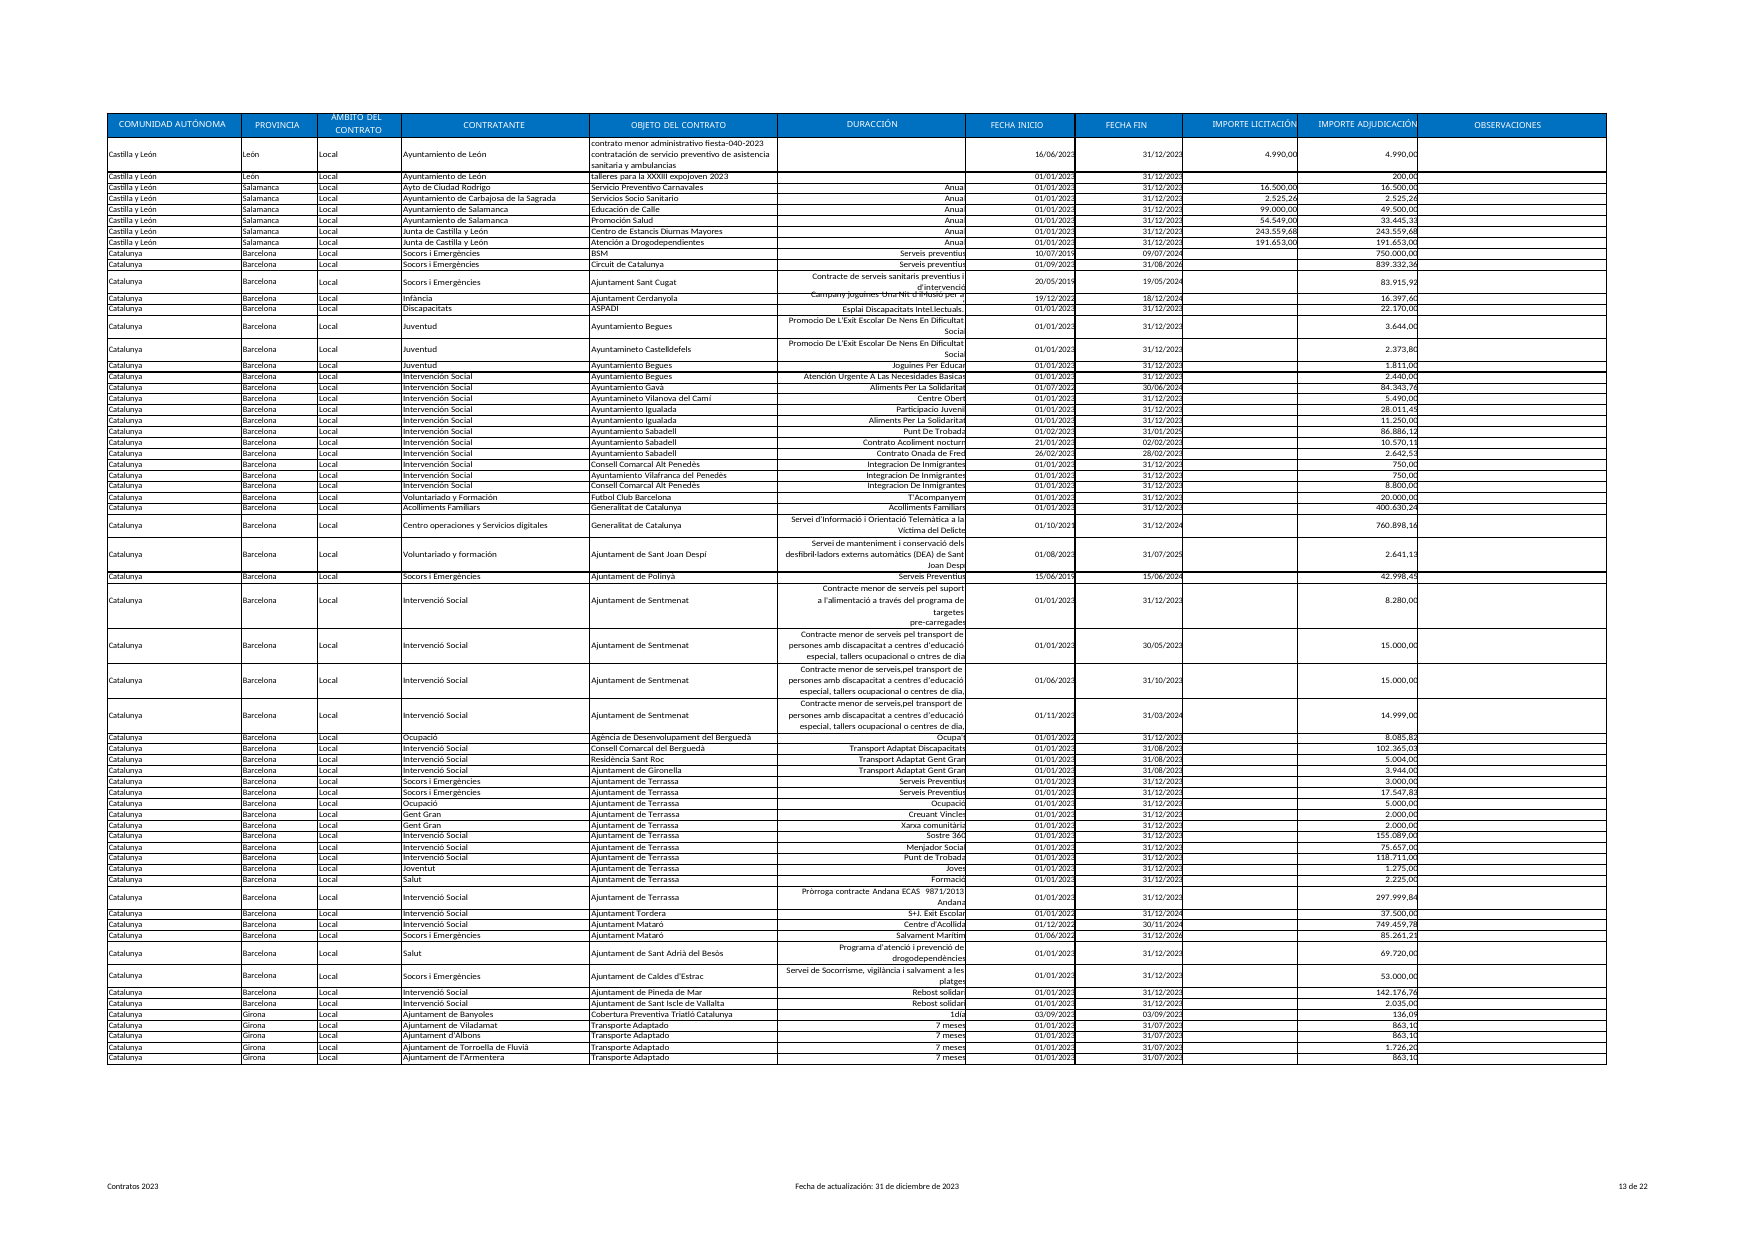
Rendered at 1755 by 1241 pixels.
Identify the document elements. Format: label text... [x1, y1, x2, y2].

table_cell 86.886,12 [1298, 427, 1417, 437]
table_cell Promoción Salud [590, 216, 777, 226]
table_cell 863,10 [1298, 1054, 1417, 1064]
table_cell 2.641,13 [1298, 538, 1417, 571]
table_cell [1183, 573, 1297, 582]
table_cell Anual [778, 194, 965, 204]
table_cell 2.373,80 [1298, 339, 1417, 361]
table_cell Ajuntament de Terrassa [590, 876, 777, 886]
table_cell Ajuntament Sant Cugat [590, 271, 777, 293]
table_cell Girona [242, 1021, 317, 1031]
table_cell Centre d'Acollida [778, 920, 965, 930]
table_cell 31/12/2023 [1076, 988, 1182, 998]
table_cell 28/02/2023 [1076, 449, 1182, 459]
table_cell Castilla y León [108, 184, 241, 193]
table_cell [1183, 810, 1297, 820]
table_cell 7 meses [778, 1021, 965, 1031]
table_cell 01/01/2022 [966, 734, 1074, 743]
table_cell Promocio De L'Exit Escolar De Nens En Dificultat Social [778, 316, 965, 338]
table_cell Intervención Social [402, 394, 589, 404]
table_cell Ajuntament de Sentmenat [590, 664, 777, 697]
table_cell 31/07/2025 [1076, 538, 1182, 571]
table_cell Catalunya [108, 362, 241, 371]
table_cell Barcelona [242, 734, 317, 743]
table_cell [1418, 584, 1606, 628]
table_cell Local [318, 316, 401, 338]
table_cell [1418, 810, 1606, 820]
table_cell Ajuntament de Terrassa [590, 799, 777, 809]
table_cell 31/07/2023 [1076, 1054, 1182, 1064]
table_cell 01/01/2023 [966, 316, 1074, 338]
table_cell Residència Sant Roc [590, 755, 777, 765]
table_cell 01/01/2023 [966, 810, 1074, 820]
table_cell Catalunya [108, 942, 241, 964]
table_cell 01/01/2023 [966, 988, 1074, 998]
table_cell Anual [778, 227, 965, 237]
table_cell Catalunya [108, 1054, 241, 1064]
table_cell 01/01/2023 [966, 216, 1074, 226]
table_cell Juventud [402, 316, 589, 338]
table_cell Integracion De Inmigrantes [778, 460, 965, 470]
table_cell Barcelona [242, 515, 317, 537]
table_cell Servei de Socorrisme, vigilància i salvament a les platges [778, 965, 965, 987]
table_cell [1183, 821, 1297, 831]
table_cell [1183, 384, 1297, 393]
table_cell Anual [778, 205, 965, 215]
table_cell [1418, 1043, 1606, 1053]
table_cell Cobertura Preventiva Triatló Catalunya [590, 1010, 777, 1020]
table_cell [1183, 427, 1297, 437]
table_cell Barcelona [242, 538, 317, 571]
table_cell 42.998,45 [1298, 573, 1417, 582]
table_cell Barcelona [242, 271, 317, 293]
table_cell 2.000,00 [1298, 821, 1417, 831]
table_cell 155.089,00 [1298, 832, 1417, 842]
table_cell 31/12/2023 [1076, 843, 1182, 853]
table_cell Serveis preventius [778, 260, 965, 270]
table_cell 1.811,00 [1298, 362, 1417, 371]
table_cell Local [318, 734, 401, 743]
table_cell 01/10/2021 [966, 515, 1074, 537]
table_cell Salamanca [242, 194, 317, 204]
table_cell [1418, 249, 1606, 259]
table_cell Ajuntament de Sant Joan Despí [590, 538, 777, 571]
table_cell Castilla y León [108, 216, 241, 226]
table_cell 4.990,00 [1298, 138, 1417, 171]
table_cell 31/12/2023 [1076, 405, 1182, 415]
table_cell Local [318, 664, 401, 697]
table_cell 01/01/2023 [966, 965, 1074, 987]
table_cell Catalunya [108, 1032, 241, 1042]
table_cell [1418, 227, 1606, 237]
table_cell [1183, 305, 1297, 315]
table_cell Ayuntamiento Begues [590, 373, 777, 382]
table_cell Barcelona [242, 294, 317, 304]
table_cell 136,09 [1298, 1010, 1417, 1020]
table_cell Ayuntamiento Begues [590, 316, 777, 338]
table_cell Local [318, 988, 401, 998]
table_cell Ayuntamiento Begues [590, 362, 777, 371]
table_cell Intervención Social [402, 405, 589, 415]
table_cell 31/12/2026 [1076, 931, 1182, 941]
table_cell Salut [402, 942, 589, 964]
table_cell [1183, 965, 1297, 987]
table_cell Intervenció Social [402, 755, 589, 765]
table_cell [1183, 1054, 1297, 1064]
table_cell Ajuntament Cerdanyola [590, 294, 777, 304]
table_cell Local [318, 744, 401, 754]
table_cell [1418, 744, 1606, 754]
table_cell Local [318, 438, 401, 448]
table_cell Participacio Juvenil [778, 405, 965, 415]
table_cell 31/12/2023 [1076, 876, 1182, 886]
table_cell [1418, 515, 1606, 537]
table_cell 01/01/2023 [966, 305, 1074, 315]
table_cell Ajuntament de Viladamat [402, 1021, 589, 1031]
table_cell Local [318, 194, 401, 204]
table_cell 243.559,68 [1183, 227, 1297, 237]
table_cell Barcelona [242, 766, 317, 776]
table_cell Ayuntamiento Sabadell [590, 449, 777, 459]
table_cell 01/01/2023 [966, 1043, 1074, 1053]
table_cell Catalunya [108, 629, 241, 663]
table_cell Local [318, 1054, 401, 1064]
table_cell Campany joguines Una Nit d il·lusió per a [778, 294, 965, 304]
table_cell Barcelona [242, 384, 317, 393]
table_cell [1418, 394, 1606, 404]
table_cell Local [318, 942, 401, 964]
table_cell Local [318, 260, 401, 270]
table_cell Socors i Emergències [402, 777, 589, 787]
table_cell Salamanca [242, 227, 317, 237]
table_cell Atención a Drogodependientes [590, 238, 777, 248]
table_cell 31/10/2023 [1076, 664, 1182, 697]
table_cell 31/03/2024 [1076, 699, 1182, 732]
table_cell Local [318, 887, 401, 908]
table_cell [1418, 920, 1606, 930]
table_cell 31/12/2023 [1076, 194, 1182, 204]
table_cell 31/12/2023 [1076, 887, 1182, 908]
table_cell Gent Gran [402, 821, 589, 831]
table_cell 750.000,00 [1298, 249, 1417, 259]
table_cell Aliments Per La Solidaritat [778, 384, 965, 393]
table_cell 750,00 [1298, 460, 1417, 470]
table_cell Socors i Emergències [402, 573, 589, 582]
table_cell 01/01/2023 [966, 184, 1074, 193]
table_cell [1418, 216, 1606, 226]
table_cell Girona [242, 1032, 317, 1042]
table_cell Barcelona [242, 573, 317, 582]
table_cell Ajuntament de Banyoles [402, 1010, 589, 1020]
table_cell Pròrroga contracte Andana ECAS 9871/2013 Andana [778, 887, 965, 908]
table_cell 31/12/2023 [1076, 394, 1182, 404]
table_cell 01/01/2023 [966, 460, 1074, 470]
table_cell Barcelona [242, 664, 317, 697]
table_cell Local [318, 699, 401, 732]
table_cell Catalunya [108, 260, 241, 270]
table_cell Ajuntament de Caldes d'Estrac [590, 965, 777, 987]
table_cell [1418, 629, 1606, 663]
table_cell 01/01/2023 [966, 194, 1074, 204]
table_cell 85.261,21 [1298, 931, 1417, 941]
table_cell [1418, 988, 1606, 998]
table_cell Ajuntament Mataró [590, 931, 777, 941]
table_cell Ocupa't [778, 734, 965, 743]
table_header OBSERVACIONES [1418, 114, 1606, 137]
table_cell 31/07/2023 [1076, 1021, 1182, 1031]
table_cell Ayuntamiento de Salamanca [402, 216, 589, 226]
table_cell Junta de Castilla y León [402, 227, 589, 237]
table_cell 31/12/2023 [1076, 965, 1182, 987]
table_cell [1418, 138, 1606, 171]
table_cell Catalunya [108, 664, 241, 697]
table_cell 31/12/2024 [1076, 515, 1182, 537]
table_cell Catalunya [108, 910, 241, 919]
table_cell " Esplai Discapacitats Intel.lectuals. [778, 305, 965, 315]
table_cell [1418, 931, 1606, 941]
table_cell Intervenció Social [402, 664, 589, 697]
table_cell 31/12/2023 [1076, 821, 1182, 831]
table_cell Ajuntament de Sentmenat [590, 699, 777, 732]
table_cell Ajuntament de Terrassa [590, 832, 777, 842]
table_cell 20.000,00 [1298, 493, 1417, 503]
table_header OBJETO DEL CONTRATO [590, 114, 777, 137]
table_cell 31/12/2023 [1076, 238, 1182, 248]
table_cell [1418, 755, 1606, 765]
table_cell Ajuntament de Sentmenat [590, 584, 777, 628]
table_cell Salvament Marítim [778, 931, 965, 941]
table_cell Intervenció Social [402, 744, 589, 754]
table_cell Barcelona [242, 373, 317, 382]
table_cell Ayuntamiento Igualada [590, 405, 777, 415]
table_cell 15.000,00 [1298, 664, 1417, 697]
table_cell 31/12/2023 [1076, 504, 1182, 514]
table_cell 16.500,00 [1183, 184, 1297, 193]
table_cell Ayuntamiento de León [402, 173, 589, 182]
table_cell Junta de Castilla y León [402, 238, 589, 248]
table_cell 01/01/2023 [966, 339, 1074, 361]
table_cell Catalunya [108, 373, 241, 382]
table_cell Barcelona [242, 482, 317, 492]
table_cell Socors i Emergències [402, 965, 589, 987]
table_cell Barcelona [242, 887, 317, 908]
table_cell Serveis Preventius [778, 788, 965, 798]
table_cell Ajuntament de Polinyà [590, 573, 777, 582]
table_cell 31/12/2023 [1076, 482, 1182, 492]
table_cell [1183, 260, 1297, 270]
table_cell Ajuntament de Torroella de Fluviâ [402, 1043, 589, 1053]
table_cell [1418, 766, 1606, 776]
table_cell 8.800,00 [1298, 482, 1417, 492]
table_cell Ajuntament de l'Armentera [402, 1054, 589, 1064]
table_cell Barcelona [242, 416, 317, 426]
table_cell [1418, 821, 1606, 831]
table_cell Local [318, 394, 401, 404]
table_cell Rebost solidari [778, 999, 965, 1009]
table_cell Local [318, 339, 401, 361]
table_cell Gent Gran [402, 810, 589, 820]
table_cell [1183, 755, 1297, 765]
table_cell Barcelona [242, 460, 317, 470]
table_cell Catalunya [108, 305, 241, 315]
table_cell Punt de Trobada [778, 854, 965, 864]
table_cell Catalunya [108, 854, 241, 864]
table_cell Barcelona [242, 405, 317, 415]
table_cell [1418, 271, 1606, 293]
table_cell [1418, 910, 1606, 919]
table_cell S+J. Èxit Escolar [778, 910, 965, 919]
table_cell Barcelona [242, 988, 317, 998]
table_cell 01/01/2023 [966, 238, 1074, 248]
table_cell 01/01/2023 [966, 1021, 1074, 1031]
table_header PROVINCIA [242, 114, 317, 137]
table_cell 01/02/2023 [966, 427, 1074, 437]
table_cell 01/01/2023 [966, 504, 1074, 514]
table_cell Local [318, 493, 401, 503]
table_cell [1183, 373, 1297, 382]
table_cell Castilla y León [108, 173, 241, 182]
table_cell Castilla y León [108, 138, 241, 171]
table_cell 2.525,26 [1298, 194, 1417, 204]
table_cell Barcelona [242, 427, 317, 437]
table_cell Intervenció Social [402, 887, 589, 908]
table_cell Barcelona [242, 362, 317, 371]
table_cell Barcelona [242, 449, 317, 459]
table_cell Catalunya [108, 515, 241, 537]
table_cell 01/01/2023 [966, 629, 1074, 663]
table_cell Local [318, 843, 401, 853]
table_cell [1183, 664, 1297, 697]
table_cell Catalunya [108, 988, 241, 998]
table_cell Local [318, 538, 401, 571]
table_cell 31/12/2023 [1076, 227, 1182, 237]
table_cell Local [318, 865, 401, 874]
table_cell Local [318, 788, 401, 798]
table_cell 5.490,00 [1298, 394, 1417, 404]
table_cell Intervenció Social [402, 843, 589, 853]
table_cell 16.500,00 [1298, 184, 1417, 193]
table_cell Castilla y León [108, 194, 241, 204]
table_cell Generalitat de Catalunya [590, 515, 777, 537]
table_cell [1418, 843, 1606, 853]
table_cell Educación de Calle [590, 205, 777, 215]
table_cell 83.915,92 [1298, 271, 1417, 293]
table_cell Catalunya [108, 843, 241, 853]
table_cell Creuant Vincles [778, 810, 965, 820]
table_cell Catalunya [108, 584, 241, 628]
table_cell 2.642,53 [1298, 449, 1417, 459]
table_cell 01/09/2023 [966, 260, 1074, 270]
table_cell 142.176,76 [1298, 988, 1417, 998]
table_cell Catalunya [108, 1021, 241, 1031]
table_cell [1183, 271, 1297, 293]
table_cell 01/01/2023 [966, 887, 1074, 908]
table_cell talleres para la XXXIII expojoven 2023 [590, 173, 777, 182]
table_cell Acolliments Familiars [778, 504, 965, 514]
table_cell Barcelona [242, 316, 317, 338]
table_cell [1418, 799, 1606, 809]
table_cell [1183, 699, 1297, 732]
table_cell [1183, 584, 1297, 628]
table_cell 15/06/2019 [966, 573, 1074, 582]
table_cell Local [318, 294, 401, 304]
table_cell Intervenció Social [402, 988, 589, 998]
table_cell Local [318, 766, 401, 776]
table_cell 01/01/2023 [966, 1054, 1074, 1064]
table_cell 31/12/2023 [1076, 362, 1182, 371]
table_cell Catalunya [108, 573, 241, 582]
table_cell Transport Adaptat Discapacitats [778, 744, 965, 754]
table_cell Local [318, 416, 401, 426]
table_cell Local [318, 238, 401, 248]
table_cell [1418, 999, 1606, 1009]
table_cell Local [318, 471, 401, 481]
table_cell 31/12/2023 [1076, 316, 1182, 338]
table_cell Transporte Adaptado [590, 1021, 777, 1031]
table_cell Contracte menor de serveis,pel transport de persones amb discapacitat a centres d’educació especial, tallers ocupacional o centres de dia, [778, 699, 965, 732]
table_cell Local [318, 216, 401, 226]
table_cell 01/01/2023 [966, 744, 1074, 754]
table_cell 01/01/2023 [966, 854, 1074, 864]
table_cell Anual [778, 216, 965, 226]
table_cell 11.250,00 [1298, 416, 1417, 426]
table_cell Transporte Adaptado [590, 1032, 777, 1042]
table_cell Juventud [402, 362, 589, 371]
table_cell Local [318, 920, 401, 930]
table_cell 7 meses [778, 1054, 965, 1064]
table_cell [1183, 999, 1297, 1009]
table_cell Serveis preventius [778, 249, 965, 259]
table_cell 01/01/2023 [966, 843, 1074, 853]
table_cell Barcelona [242, 965, 317, 987]
table_cell Ajuntament de Sentmenat [590, 629, 777, 663]
table_cell Catalunya [108, 999, 241, 1009]
table_cell Voluntariado y Formación [402, 493, 589, 503]
table_cell Ayuntamineto Castelldefels [590, 339, 777, 361]
table_cell Ajuntament de Terrassa [590, 788, 777, 798]
table_cell 31/12/2023 [1076, 788, 1182, 798]
table_cell 01/01/2023 [966, 205, 1074, 215]
table_cell Barcelona [242, 744, 317, 754]
table_cell 31/07/2023 [1076, 1032, 1182, 1042]
table_cell Catalunya [108, 471, 241, 481]
table_cell 30/11/2024 [1076, 920, 1182, 930]
table_cell Local [318, 449, 401, 459]
table_cell 01/01/2023 [966, 471, 1074, 481]
table_cell Catalunya [108, 799, 241, 809]
table_cell [1418, 405, 1606, 415]
table_cell Transporte Adaptado [590, 1043, 777, 1053]
table_cell [1183, 876, 1297, 886]
table_cell [1418, 427, 1606, 437]
table_cell 10/07/2019 [966, 249, 1074, 259]
table_cell Servicio Preventivo Carnavales [590, 184, 777, 193]
table_cell ASPADI [590, 305, 777, 315]
table_cell [778, 138, 965, 171]
table_cell Ajuntament de Terrassa [590, 810, 777, 820]
table_cell Servei d’Informació i Orientació Telemàtica a la Víctima del Delicte [778, 515, 965, 537]
table_cell 31/12/2023 [1076, 584, 1182, 628]
table_cell Catalunya [108, 427, 241, 437]
table_cell Consell Comarcal Alt Penedès [590, 460, 777, 470]
table_cell 7 meses [778, 1032, 965, 1042]
table_cell 31/12/2023 [1076, 416, 1182, 426]
table_cell [1183, 832, 1297, 842]
table_cell Xarxa comunitària [778, 821, 965, 831]
table_cell Ayuntamiento de Salamanca [402, 205, 589, 215]
table_cell 297.999,84 [1298, 887, 1417, 908]
table_cell 2.000,00 [1298, 810, 1417, 820]
table_cell 21/01/2023 [966, 438, 1074, 448]
table_cell 30/06/2024 [1076, 384, 1182, 393]
table_cell Castilla y León [108, 205, 241, 215]
table_cell Barcelona [242, 493, 317, 503]
table_cell Programa d’atenció i prevenció de drogodependències [778, 942, 965, 964]
table_cell Intervención Social [402, 373, 589, 382]
table_cell Ajuntament de Terrassa [590, 887, 777, 908]
table_cell 3.644,00 [1298, 316, 1417, 338]
table_cell 5.004,00 [1298, 755, 1417, 765]
table_cell Local [318, 504, 401, 514]
table_cell Barcelona [242, 584, 317, 628]
table_cell [1418, 438, 1606, 448]
table_cell [1418, 1032, 1606, 1042]
table_cell Catalunya [108, 876, 241, 886]
table_cell Local [318, 999, 401, 1009]
table_cell Barcelona [242, 394, 317, 404]
table_cell [1183, 777, 1297, 787]
table_cell 01/06/2022 [966, 931, 1074, 941]
table_cell 3.944,00 [1298, 766, 1417, 776]
table_cell 31/07/2023 [1076, 1043, 1182, 1053]
table_cell 31/12/2023 [1076, 493, 1182, 503]
table_cell Salamanca [242, 216, 317, 226]
table_cell [1183, 1043, 1297, 1053]
table_cell [1418, 538, 1606, 571]
table_cell 99.000,00 [1183, 205, 1297, 215]
table_cell Local [318, 227, 401, 237]
table_cell [778, 173, 965, 182]
table_cell [1183, 362, 1297, 371]
table_cell Local [318, 854, 401, 864]
table_cell 03/09/2023 [1076, 1010, 1182, 1020]
table_cell Catalunya [108, 734, 241, 743]
table_cell Catalunya [108, 460, 241, 470]
table_cell Barcelona [242, 777, 317, 787]
table_cell Catalunya [108, 755, 241, 765]
table_cell Intervención Social [402, 471, 589, 481]
table_cell 01/01/2023 [966, 227, 1074, 237]
table_cell [1418, 664, 1606, 697]
table_cell [1183, 504, 1297, 514]
table_cell 749.459,78 [1298, 920, 1417, 930]
table_cell Catalunya [108, 316, 241, 338]
table_cell [1418, 1054, 1606, 1064]
table_cell [1183, 449, 1297, 459]
table_cell Catalunya [108, 699, 241, 732]
table_cell 31/12/2023 [1076, 373, 1182, 382]
table_cell Contracte menor de serveis pel transport de persones amb discapacitat a centres d'educació especial, tallers ocupacional o cntres de dia [778, 629, 965, 663]
table_cell Catalunya [108, 832, 241, 842]
table_cell Barcelona [242, 931, 317, 941]
table_cell [1183, 734, 1297, 743]
table_cell 01/01/2023 [966, 373, 1074, 382]
table_cell Ajuntament de Terrassa [590, 843, 777, 853]
table_cell 16/06/2023 [966, 138, 1074, 171]
table_cell Contracte menor de serveis pel suport a l'alimentació a través del programa de targetes pre-carregades [778, 584, 965, 628]
table_cell 863,10 [1298, 1032, 1417, 1042]
table_cell Consell Comarcal Alt Penedès [590, 482, 777, 492]
table_cell León [242, 138, 317, 171]
table_cell Intervenció Social [402, 920, 589, 930]
table_cell [1418, 471, 1606, 481]
table_cell Intervenció Social [402, 854, 589, 864]
table_header IMPORTE LICITACIÓN [1183, 114, 1297, 137]
table_cell [1418, 449, 1606, 459]
table_cell 15/06/2024 [1076, 573, 1182, 582]
table_cell Barcelona [242, 821, 317, 831]
table_cell [1183, 294, 1297, 304]
table_cell 22.170,00 [1298, 305, 1417, 315]
table_cell 31/12/2023 [1076, 205, 1182, 215]
table_cell Barcelona [242, 876, 317, 886]
table_cell 01/01/2023 [966, 173, 1074, 182]
table_cell Intervención Social [402, 449, 589, 459]
table_cell Local [318, 910, 401, 919]
table_cell [1418, 777, 1606, 787]
table_cell Contracte menor de serveis,pel transport de persones amb discapacitat a centres d’educació especial, tallers ocupacional o centres de dia, [778, 664, 965, 697]
table_cell [1183, 438, 1297, 448]
table_cell Barcelona [242, 305, 317, 315]
table_cell Punt De Trobada [778, 427, 965, 437]
table_cell 19/12/2022 [966, 294, 1074, 304]
table_cell Barcelona [242, 865, 317, 874]
table_cell Ajuntament de Sant Iscle de Vallalta [590, 999, 777, 1009]
table_cell Barcelona [242, 339, 317, 361]
table_cell [1418, 699, 1606, 732]
table_cell 01/01/2023 [966, 362, 1074, 371]
table_cell [1183, 931, 1297, 941]
table_cell Atención Urgente A Las Necesidades Basicas [778, 373, 965, 382]
table_cell Catalunya [108, 449, 241, 459]
table_cell 2.035,00 [1298, 999, 1417, 1009]
table_cell Anual [778, 238, 965, 248]
table_cell Catalunya [108, 493, 241, 503]
table_cell Ayuntamiento Igualada [590, 416, 777, 426]
table_cell 26/02/2023 [966, 449, 1074, 459]
table_cell Local [318, 362, 401, 371]
table_cell Barcelona [242, 788, 317, 798]
table_cell 01/08/2023 [966, 538, 1074, 571]
table_cell Joguines Per Educar [778, 362, 965, 371]
table_cell Transport Adaptat Gent Gran [778, 755, 965, 765]
table_cell Intervenció Social [402, 832, 589, 842]
table_cell [1418, 876, 1606, 886]
table_cell Catalunya [108, 744, 241, 754]
table_cell Local [318, 482, 401, 492]
table_cell 16.397,60 [1298, 294, 1417, 304]
table_cell [1183, 887, 1297, 908]
table_cell Sostre 360 [778, 832, 965, 842]
table_cell 2.525,26 [1183, 194, 1297, 204]
table_cell 31/12/2023 [1076, 216, 1182, 226]
table_cell Local [318, 755, 401, 765]
table_cell Castilla y León [108, 227, 241, 237]
table_cell Consell Comarcal del Berguedà [590, 744, 777, 754]
table_cell 2.225,00 [1298, 876, 1417, 886]
table_cell Local [318, 832, 401, 842]
table_cell Salamanca [242, 184, 317, 193]
table_cell 102.365,03 [1298, 744, 1417, 754]
table_cell 8.085,82 [1298, 734, 1417, 743]
table_cell 31/08/2023 [1076, 766, 1182, 776]
table_cell Barcelona [242, 810, 317, 820]
table_cell Intervención Social [402, 460, 589, 470]
table_cell 31/01/2025 [1076, 427, 1182, 437]
table_cell Ayuntamiento Gavà [590, 384, 777, 393]
table_cell Intervención Social [402, 482, 589, 492]
table_cell 31/12/2023 [1076, 777, 1182, 787]
table_cell Castilla y León [108, 238, 241, 248]
table_cell Local [318, 876, 401, 886]
table_cell Barcelona [242, 755, 317, 765]
table_cell [1418, 865, 1606, 874]
table_cell 01/01/2023 [966, 493, 1074, 503]
table_cell Promocio De L'Exit Escolar De Nens En Dificultat Social [778, 339, 965, 361]
table_cell 31/12/2023 [1076, 339, 1182, 361]
table_cell Barcelona [242, 260, 317, 270]
table_cell Salamanca [242, 238, 317, 248]
table_cell 31/12/2023 [1076, 305, 1182, 315]
table_cell [1183, 1010, 1297, 1020]
table_cell Serveis Preventius [778, 573, 965, 582]
table_cell [1183, 865, 1297, 874]
table_cell Girona [242, 1043, 317, 1053]
table_cell Centro operaciones y Servicios digitales [402, 515, 589, 537]
table_cell Barcelona [242, 942, 317, 964]
table_cell [1183, 942, 1297, 964]
table_cell 54.549,00 [1183, 216, 1297, 226]
table_cell Formació [778, 876, 965, 886]
table_cell [1183, 1032, 1297, 1042]
table_cell 01/01/2023 [966, 482, 1074, 492]
table_cell Ayuntamiento Vilafranca del Penedès [590, 471, 777, 481]
table_cell Local [318, 515, 401, 537]
table_cell 01/01/2023 [966, 755, 1074, 765]
table_cell Local [318, 1021, 401, 1031]
table_cell Futbol Club Barcelona [590, 493, 777, 503]
table_cell Catalunya [108, 504, 241, 514]
table_cell 1.275,00 [1298, 865, 1417, 874]
table_cell 31/12/2023 [1076, 138, 1182, 171]
table_cell 01/06/2023 [966, 664, 1074, 697]
table_cell [1183, 460, 1297, 470]
table_cell [1418, 573, 1606, 582]
table_cell 31/12/2023 [1076, 173, 1182, 182]
table_cell [1418, 294, 1606, 304]
table_cell T'Acompanyem [778, 493, 965, 503]
table_cell Centre Obert [778, 394, 965, 404]
table_cell Local [318, 138, 401, 171]
table_header IMPORTE ADJUDICACIÓN [1298, 114, 1417, 137]
table_cell Barcelona [242, 438, 317, 448]
table_cell 01/01/2023 [966, 405, 1074, 415]
table_cell Local [318, 573, 401, 582]
table_cell [1183, 788, 1297, 798]
table_cell Local [318, 405, 401, 415]
table_cell 31/08/2026 [1076, 260, 1182, 270]
table_cell Local [318, 629, 401, 663]
table_cell Local [318, 777, 401, 787]
table_cell Salut [402, 876, 589, 886]
table_cell [1183, 629, 1297, 663]
table_cell 01/01/2023 [966, 1032, 1074, 1042]
table_cell 28.011,45 [1298, 405, 1417, 415]
table_cell Catalunya [108, 810, 241, 820]
table_cell 31/12/2023 [1076, 810, 1182, 820]
table_cell 53.000,00 [1298, 965, 1417, 987]
table_cell Acolliments Familiars [402, 504, 589, 514]
table_cell Barcelona [242, 699, 317, 732]
table_cell Barcelona [242, 799, 317, 809]
table_cell [1418, 493, 1606, 503]
table_cell 01/01/2023 [966, 942, 1074, 964]
table_cell Local [318, 384, 401, 393]
table_cell Ajuntament de Gironella [590, 766, 777, 776]
table_cell Intervenció Social [402, 584, 589, 628]
table_cell 191.653,00 [1298, 238, 1417, 248]
table_cell 30/05/2023 [1076, 629, 1182, 663]
table_cell [1183, 339, 1297, 361]
table_cell Local [318, 810, 401, 820]
table_cell [1418, 734, 1606, 743]
table_cell 18/12/2024 [1076, 294, 1182, 304]
table_cell Barcelona [242, 854, 317, 864]
table_cell Intervenció Social [402, 766, 589, 776]
table_cell Barcelona [242, 999, 317, 1009]
table_cell 1día [778, 1010, 965, 1020]
table_cell Ajuntament d'Albons [402, 1032, 589, 1042]
table_cell 01/07/2022 [966, 384, 1074, 393]
table_cell contrato menor administrativo fiesta-040-2023 contratación de servicio preventivo de asistencia sanitaria y ambulancias [590, 138, 777, 171]
table_cell 37.500,00 [1298, 910, 1417, 919]
table_cell 69.720,00 [1298, 942, 1417, 964]
table_header FECHA INICIO [966, 114, 1074, 137]
table_cell 01/01/2023 [966, 999, 1074, 1009]
table_cell Catalunya [108, 405, 241, 415]
table_cell Servicios Socio Sanitario [590, 194, 777, 204]
table_cell Discapacitats [402, 305, 589, 315]
table_cell 31/12/2023 [1076, 471, 1182, 481]
table_cell [1183, 988, 1297, 998]
table_cell 4.990,00 [1183, 138, 1297, 171]
table_cell Ayuntamiento de Carbajosa de la Sagrada [402, 194, 589, 204]
table_header COMUNIDAD AUTÓNOMA [108, 114, 241, 137]
table_header CONTRATANTE [402, 114, 589, 137]
table_header FECHA FIN [1076, 114, 1182, 137]
table_cell Barcelona [242, 249, 317, 259]
table_cell 01/01/2023 [966, 584, 1074, 628]
table_cell 33.445,33 [1298, 216, 1417, 226]
table_cell 01/01/2023 [966, 821, 1074, 831]
table_cell Catalunya [108, 294, 241, 304]
table_cell 01/01/2023 [966, 766, 1074, 776]
table_cell 118.711,00 [1298, 854, 1417, 864]
table_cell [1183, 843, 1297, 853]
table_cell Socors i Emergències [402, 788, 589, 798]
table_cell Catalunya [108, 249, 241, 259]
table_cell Intervenció Social [402, 699, 589, 732]
table_cell [1418, 482, 1606, 492]
table_cell Local [318, 373, 401, 382]
table_header ÁMBITO DEL CONTRATO [318, 114, 401, 137]
table_cell 31/12/2023 [1076, 942, 1182, 964]
table_cell 01/01/2023 [966, 865, 1074, 874]
table_cell Socors i Emergències [402, 260, 589, 270]
table_cell Voluntariado y formación [402, 538, 589, 571]
table_header DURACCIÓN [778, 114, 965, 137]
table_cell Joves [778, 865, 965, 874]
table_cell Ajuntament de Terrassa [590, 777, 777, 787]
table_cell 01/01/2023 [966, 416, 1074, 426]
table_cell Catalunya [108, 394, 241, 404]
table_cell Barcelona [242, 910, 317, 919]
table_cell [1418, 184, 1606, 193]
table_cell Ajuntament Tordera [590, 910, 777, 919]
table_cell [1183, 493, 1297, 503]
table_cell Local [318, 584, 401, 628]
table_cell Intervenció Social [402, 999, 589, 1009]
table_cell [1183, 920, 1297, 930]
table_cell Juventud [402, 339, 589, 361]
table_cell Serveis Preventius [778, 777, 965, 787]
table_cell [1418, 1021, 1606, 1031]
table_cell [1418, 384, 1606, 393]
table_cell [1418, 942, 1606, 964]
table_cell 8.280,00 [1298, 584, 1417, 628]
table_cell Ajuntament Mataró [590, 920, 777, 930]
table_cell 31/12/2023 [1076, 999, 1182, 1009]
table_cell Ocupació [778, 799, 965, 809]
table_cell Servei de manteniment i conservació dels desfibril·ladors externs automàtics (DEA) de Sant Joan Despí [778, 538, 965, 571]
table_cell Catalunya [108, 384, 241, 393]
table_cell [1418, 339, 1606, 361]
table_cell 5.000,00 [1298, 799, 1417, 809]
table_cell 02/02/2023 [1076, 438, 1182, 448]
table_cell Ocupació [402, 734, 589, 743]
table_cell Local [318, 931, 401, 941]
table_cell [1183, 799, 1297, 809]
table_cell Contrato Onada de Fred [778, 449, 965, 459]
table_cell Socors i Emergències [402, 271, 589, 293]
table_cell [1418, 965, 1606, 987]
table_cell Transport Adaptat Gent Gran [778, 766, 965, 776]
table_cell Ajuntament de Terrassa [590, 865, 777, 874]
table_cell 01/01/2023 [966, 788, 1074, 798]
table_cell BSM [590, 249, 777, 259]
table_cell Rebost solidari [778, 988, 965, 998]
table_cell [1418, 460, 1606, 470]
table_cell 31/08/2023 [1076, 744, 1182, 754]
table_cell Catalunya [108, 416, 241, 426]
table_cell Catalunya [108, 1010, 241, 1020]
table_cell Anual [778, 184, 965, 193]
table_cell Barcelona [242, 832, 317, 842]
table_cell Ayuntamiento de León [402, 138, 589, 171]
table_cell 01/01/2023 [966, 799, 1074, 809]
table_cell Ayto de Ciudad Rodrigo [402, 184, 589, 193]
table_cell 31/12/2023 [1076, 184, 1182, 193]
table_cell Integracion De Inmigrantes [778, 482, 965, 492]
table_cell Menjador Social [778, 843, 965, 853]
table_cell [1418, 316, 1606, 338]
table_cell Generalitat de Catalunya [590, 504, 777, 514]
table_cell 243.559,68 [1298, 227, 1417, 237]
table_cell 200,00 [1298, 173, 1417, 182]
table_cell Catalunya [108, 766, 241, 776]
table_cell [1183, 766, 1297, 776]
table_cell Girona [242, 1054, 317, 1064]
table_cell Intervenció Social [402, 910, 589, 919]
table_cell 400.630,24 [1298, 504, 1417, 514]
table_cell Catalunya [108, 821, 241, 831]
table_cell Local [318, 305, 401, 315]
table_cell Catalunya [108, 887, 241, 908]
table_cell Ayuntamineto Vilanova del Camí [590, 394, 777, 404]
table_cell Circuit de Catalunya [590, 260, 777, 270]
table_cell Ajuntament de Terrassa [590, 821, 777, 831]
table_cell [1418, 238, 1606, 248]
table_cell 84.343,76 [1298, 384, 1417, 393]
table_cell 14.999,00 [1298, 699, 1417, 732]
table_cell Centro de Estancis Diurnas Mayores [590, 227, 777, 237]
table_cell Local [318, 965, 401, 987]
table_cell 7 meses [778, 1043, 965, 1053]
table_cell 01/11/2023 [966, 699, 1074, 732]
table_cell Catalunya [108, 788, 241, 798]
table_cell Local [318, 427, 401, 437]
table_cell [1418, 504, 1606, 514]
table_cell [1418, 194, 1606, 204]
table_cell 191.653,00 [1183, 238, 1297, 248]
table_cell Agència de Desenvolupament del Berguedà [590, 734, 777, 743]
table_cell Infància [402, 294, 589, 304]
table_cell 19/05/2024 [1076, 271, 1182, 293]
table_cell Local [318, 173, 401, 182]
table_cell [1183, 471, 1297, 481]
table_cell 17.547,83 [1298, 788, 1417, 798]
table_cell Barcelona [242, 920, 317, 930]
table_cell Barcelona [242, 504, 317, 514]
table_cell Contrato Acoliment nocturn [778, 438, 965, 448]
table_cell Local [318, 271, 401, 293]
table_cell Contracte de serveis sanitaris preventius i d'intervenció [778, 271, 965, 293]
table_cell Joventut [402, 865, 589, 874]
table_cell Ajuntament de Sant Adrià del Besòs [590, 942, 777, 964]
table_cell Local [318, 1032, 401, 1042]
table_cell 31/12/2023 [1076, 865, 1182, 874]
table_cell Salamanca [242, 205, 317, 215]
table_cell [1183, 416, 1297, 426]
table_cell 01/01/2023 [966, 394, 1074, 404]
table_cell [1183, 405, 1297, 415]
table_cell Catalunya [108, 1043, 241, 1053]
table_cell Local [318, 1043, 401, 1053]
table_cell [1418, 260, 1606, 270]
table_cell [1418, 362, 1606, 371]
table_cell Socors i Emergències [402, 249, 589, 259]
table_cell 20/05/2019 [966, 271, 1074, 293]
table_cell 01/01/2023 [966, 832, 1074, 842]
table_cell [1418, 173, 1606, 182]
table_cell [1418, 788, 1606, 798]
table_cell 01/01/2023 [966, 777, 1074, 787]
table_cell Catalunya [108, 965, 241, 987]
table_cell 01/01/2022 [966, 910, 1074, 919]
table_cell [1183, 515, 1297, 537]
table_cell [1418, 205, 1606, 215]
table_cell 31/12/2023 [1076, 799, 1182, 809]
table_cell 750,00 [1298, 471, 1417, 481]
table_cell Barcelona [242, 843, 317, 853]
table_cell [1183, 854, 1297, 864]
table_cell [1418, 832, 1606, 842]
table_cell Ajuntament de Pineda de Mar [590, 988, 777, 998]
table_cell 15.000,00 [1298, 629, 1417, 663]
table_cell Catalunya [108, 438, 241, 448]
table_cell [1183, 1021, 1297, 1031]
table_cell 49.500,00 [1298, 205, 1417, 215]
table_cell Local [318, 205, 401, 215]
table_cell Local [318, 460, 401, 470]
table_cell 31/12/2023 [1076, 460, 1182, 470]
table_cell Ayuntamiento Sabadell [590, 438, 777, 448]
table_cell 31/12/2023 [1076, 832, 1182, 842]
table_cell Catalunya [108, 482, 241, 492]
table_cell [1183, 173, 1297, 182]
table_cell [1183, 249, 1297, 259]
table_cell Socors i Emergències [402, 931, 589, 941]
table_cell Catalunya [108, 931, 241, 941]
table_cell Catalunya [108, 777, 241, 787]
table_cell 31/12/2023 [1076, 734, 1182, 743]
table_cell 10.570,11 [1298, 438, 1417, 448]
table_cell 1.726,20 [1298, 1043, 1417, 1053]
table_cell Ayuntamiento Sabadell [590, 427, 777, 437]
table_cell Barcelona [242, 471, 317, 481]
table_cell Catalunya [108, 538, 241, 571]
table_cell 3.000,00 [1298, 777, 1417, 787]
table_cell 03/09/2023 [966, 1010, 1074, 1020]
table_cell Transporte Adaptado [590, 1054, 777, 1064]
table_cell Integracion De Inmigrantes [778, 471, 965, 481]
table_cell 31/12/2023 [1076, 854, 1182, 864]
table_cell 01/01/2023 [966, 876, 1074, 886]
table_cell Ajuntament de Terrassa [590, 854, 777, 864]
table_cell [1418, 887, 1606, 908]
table_cell Catalunya [108, 865, 241, 874]
table_cell 2.440,00 [1298, 373, 1417, 382]
table_cell Local [318, 821, 401, 831]
table_cell Catalunya [108, 339, 241, 361]
table_cell Intervención Social [402, 427, 589, 437]
table_cell Aliments Per La Solidaritat [778, 416, 965, 426]
table_cell [1183, 910, 1297, 919]
table_cell Intervención Social [402, 416, 589, 426]
table_cell 863,10 [1298, 1021, 1417, 1031]
table_cell [1183, 394, 1297, 404]
table_cell [1418, 1010, 1606, 1020]
table_cell Ocupació [402, 799, 589, 809]
table_cell [1183, 482, 1297, 492]
table_cell Barcelona [242, 629, 317, 663]
table_cell León [242, 173, 317, 182]
table_cell [1418, 373, 1606, 382]
table_cell Intervención Social [402, 384, 589, 393]
table_cell Local [318, 799, 401, 809]
table_cell [1418, 416, 1606, 426]
table_cell Local [318, 184, 401, 193]
table_cell Catalunya [108, 920, 241, 930]
table_cell 09/07/2024 [1076, 249, 1182, 259]
table_cell 31/08/2023 [1076, 755, 1182, 765]
table_cell 760.898,16 [1298, 515, 1417, 537]
table_cell Local [318, 1010, 401, 1020]
table_cell 01/12/2022 [966, 920, 1074, 930]
table_cell 839.332,36 [1298, 260, 1417, 270]
table_cell [1418, 305, 1606, 315]
table_cell Catalunya [108, 271, 241, 293]
table_cell Intervención Social [402, 438, 589, 448]
table_cell [1183, 538, 1297, 571]
table_cell Girona [242, 1010, 317, 1020]
table_cell Intervenció Social [402, 629, 589, 663]
table_cell Local [318, 249, 401, 259]
table_cell 31/12/2024 [1076, 910, 1182, 919]
table_cell [1183, 316, 1297, 338]
table_cell [1418, 854, 1606, 864]
table_cell [1183, 744, 1297, 754]
table_cell 75.657,00 [1298, 843, 1417, 853]
